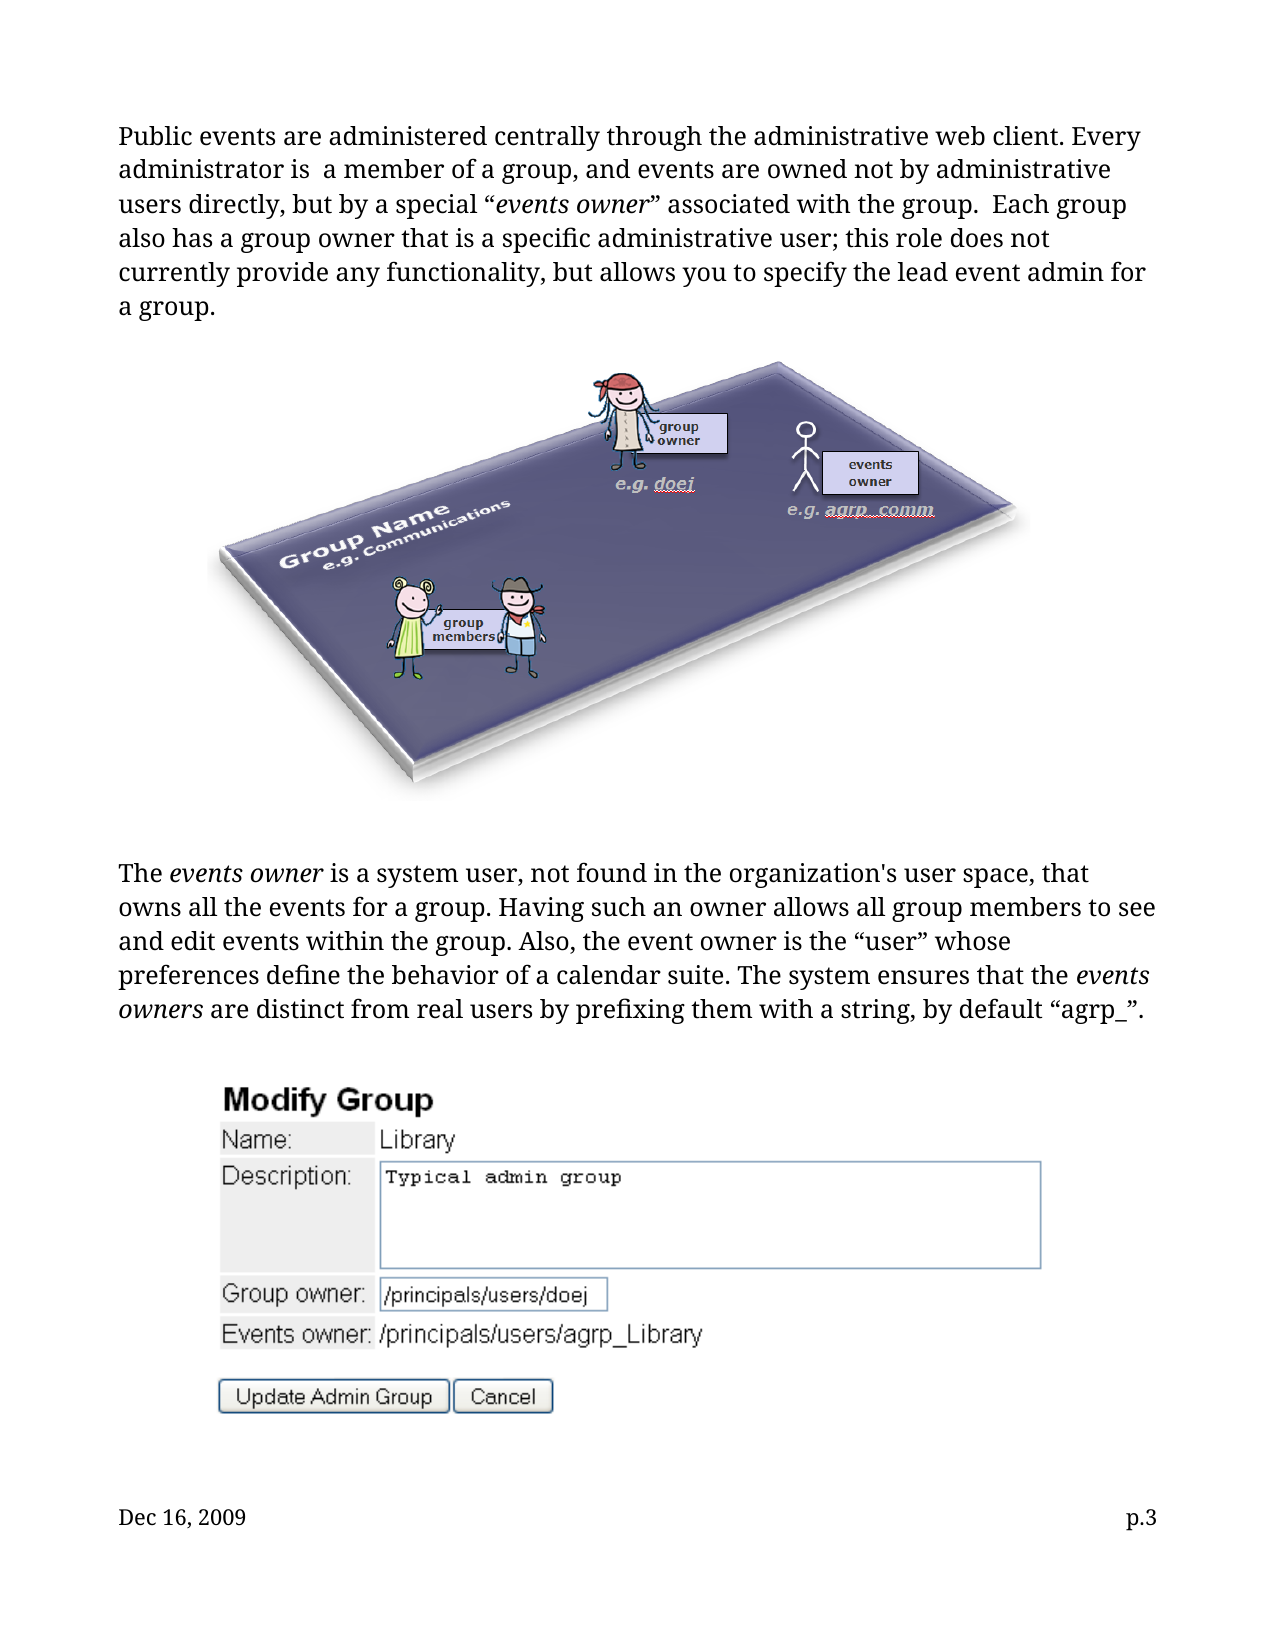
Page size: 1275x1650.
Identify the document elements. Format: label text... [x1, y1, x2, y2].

text Public events are administered centrally through the administrative web client. Every administrator is a member of a group, and events are owned not by administrative users directly, but by a special “events owner” associated with the group. Each group also has a group owner that is a specific administrative user; this role does not currently provide any functionality, but allows you to specify the lead event admin for a group. [118, 118, 1157, 322]
text The events owner is a system user, not found in the organization's user space, that owns all the events for a group. Having such an owner allows all group members to see and edit events within the group. Also, the event owner is the “user” whose preferences define the behavior of a calendar suite. The system ensures that the events owners are distinct from real users by prefixing them with a string, by default “agrp_”. [118, 856, 1157, 1026]
picture [211, 1076, 1048, 1420]
picture [207, 343, 1031, 801]
